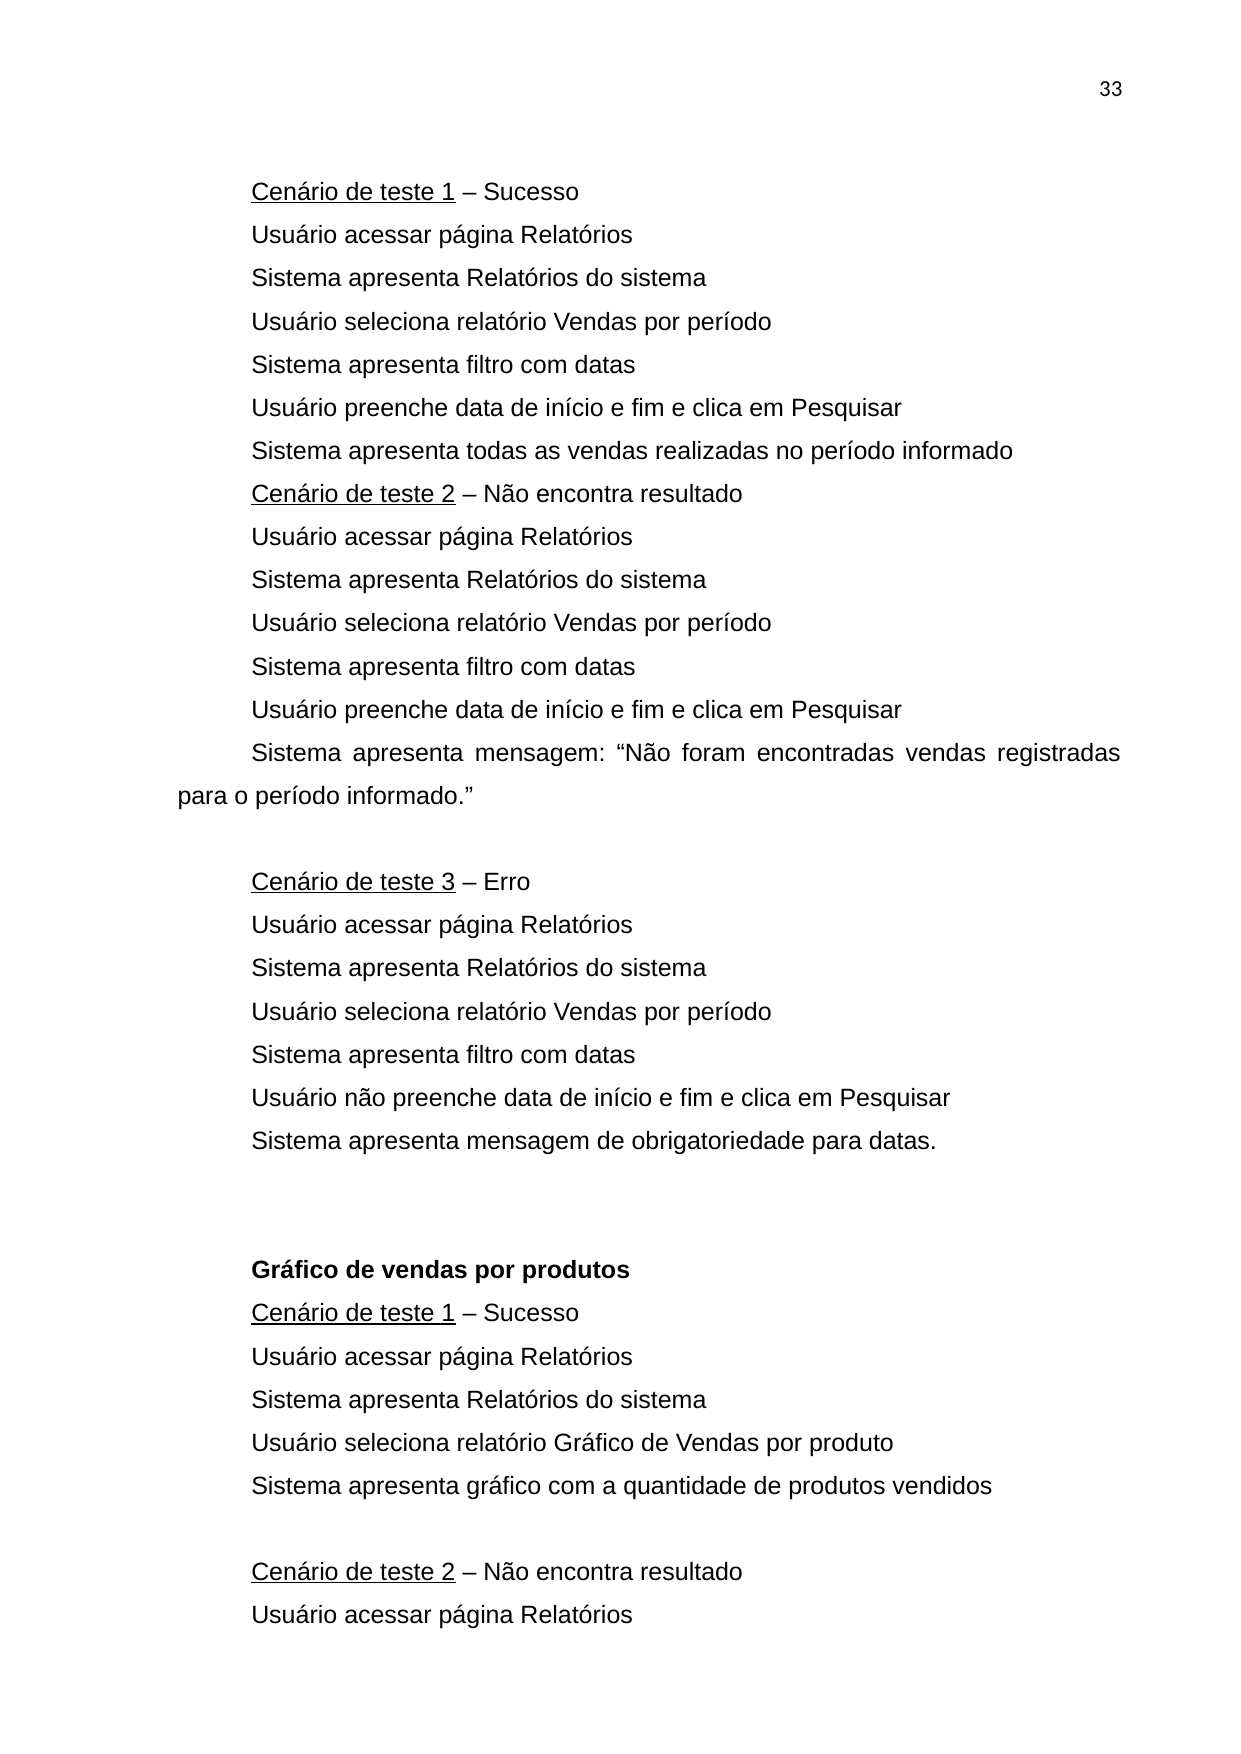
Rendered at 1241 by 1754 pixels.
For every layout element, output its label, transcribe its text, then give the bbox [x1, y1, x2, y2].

text Cenário de teste 2 – Não encontra resultado [177, 1557, 1122, 1586]
text Sistema apresenta filtro com datas [177, 350, 1122, 378]
text Cenário de teste 1 – Sucesso [177, 177, 1122, 206]
text Usuário seleciona relatório Vendas por período [177, 997, 1122, 1025]
text Usuário acessar página Relatórios [177, 1342, 1122, 1370]
text Usuário acessar página Relatórios [177, 522, 1122, 551]
text Usuário preenche data de início e fim e clica em Pesquisar [177, 695, 1122, 723]
text Usuário acessar página Relatórios [177, 220, 1122, 249]
text Cenário de teste 3 – Erro [177, 867, 1122, 896]
text Usuário seleciona relatório Gráfico de Vendas por produto [177, 1428, 1122, 1457]
text Usuário seleciona relatório Vendas por período [177, 307, 1122, 335]
text Sistema apresenta mensagem: “Não foram encontradas vendas registradas para o período informado.” [177, 738, 1122, 810]
text Usuário acessar página Relatórios [177, 910, 1122, 939]
text Sistema apresenta filtro com datas [177, 1040, 1122, 1068]
text Sistema apresenta Relatórios do sistema [177, 1385, 1122, 1413]
text Sistema apresenta todas as vendas realizadas no período informado [177, 436, 1122, 465]
text Sistema apresenta mensagem de obrigatoriedade para datas. [177, 1126, 1122, 1155]
text Sistema apresenta filtro com datas [177, 652, 1122, 680]
text Usuário seleciona relatório Vendas por período [177, 608, 1122, 637]
text Usuário não preenche data de início e fim e clica em Pesquisar [177, 1083, 1122, 1112]
text Sistema apresenta gráfico com a quantidade de produtos vendidos [177, 1471, 1122, 1500]
text Usuário preenche data de início e fim e clica em Pesquisar [177, 393, 1122, 422]
text Cenário de teste 2 – Não encontra resultado [177, 479, 1122, 508]
text Gráfico de vendas por produtos [177, 1255, 1122, 1284]
text Sistema apresenta Relatórios do sistema [177, 263, 1122, 292]
text Cenário de teste 1 – Sucesso [177, 1298, 1122, 1327]
text Usuário acessar página Relatórios [177, 1600, 1122, 1629]
text Sistema apresenta Relatórios do sistema [177, 953, 1122, 982]
text Sistema apresenta Relatórios do sistema [177, 565, 1122, 594]
